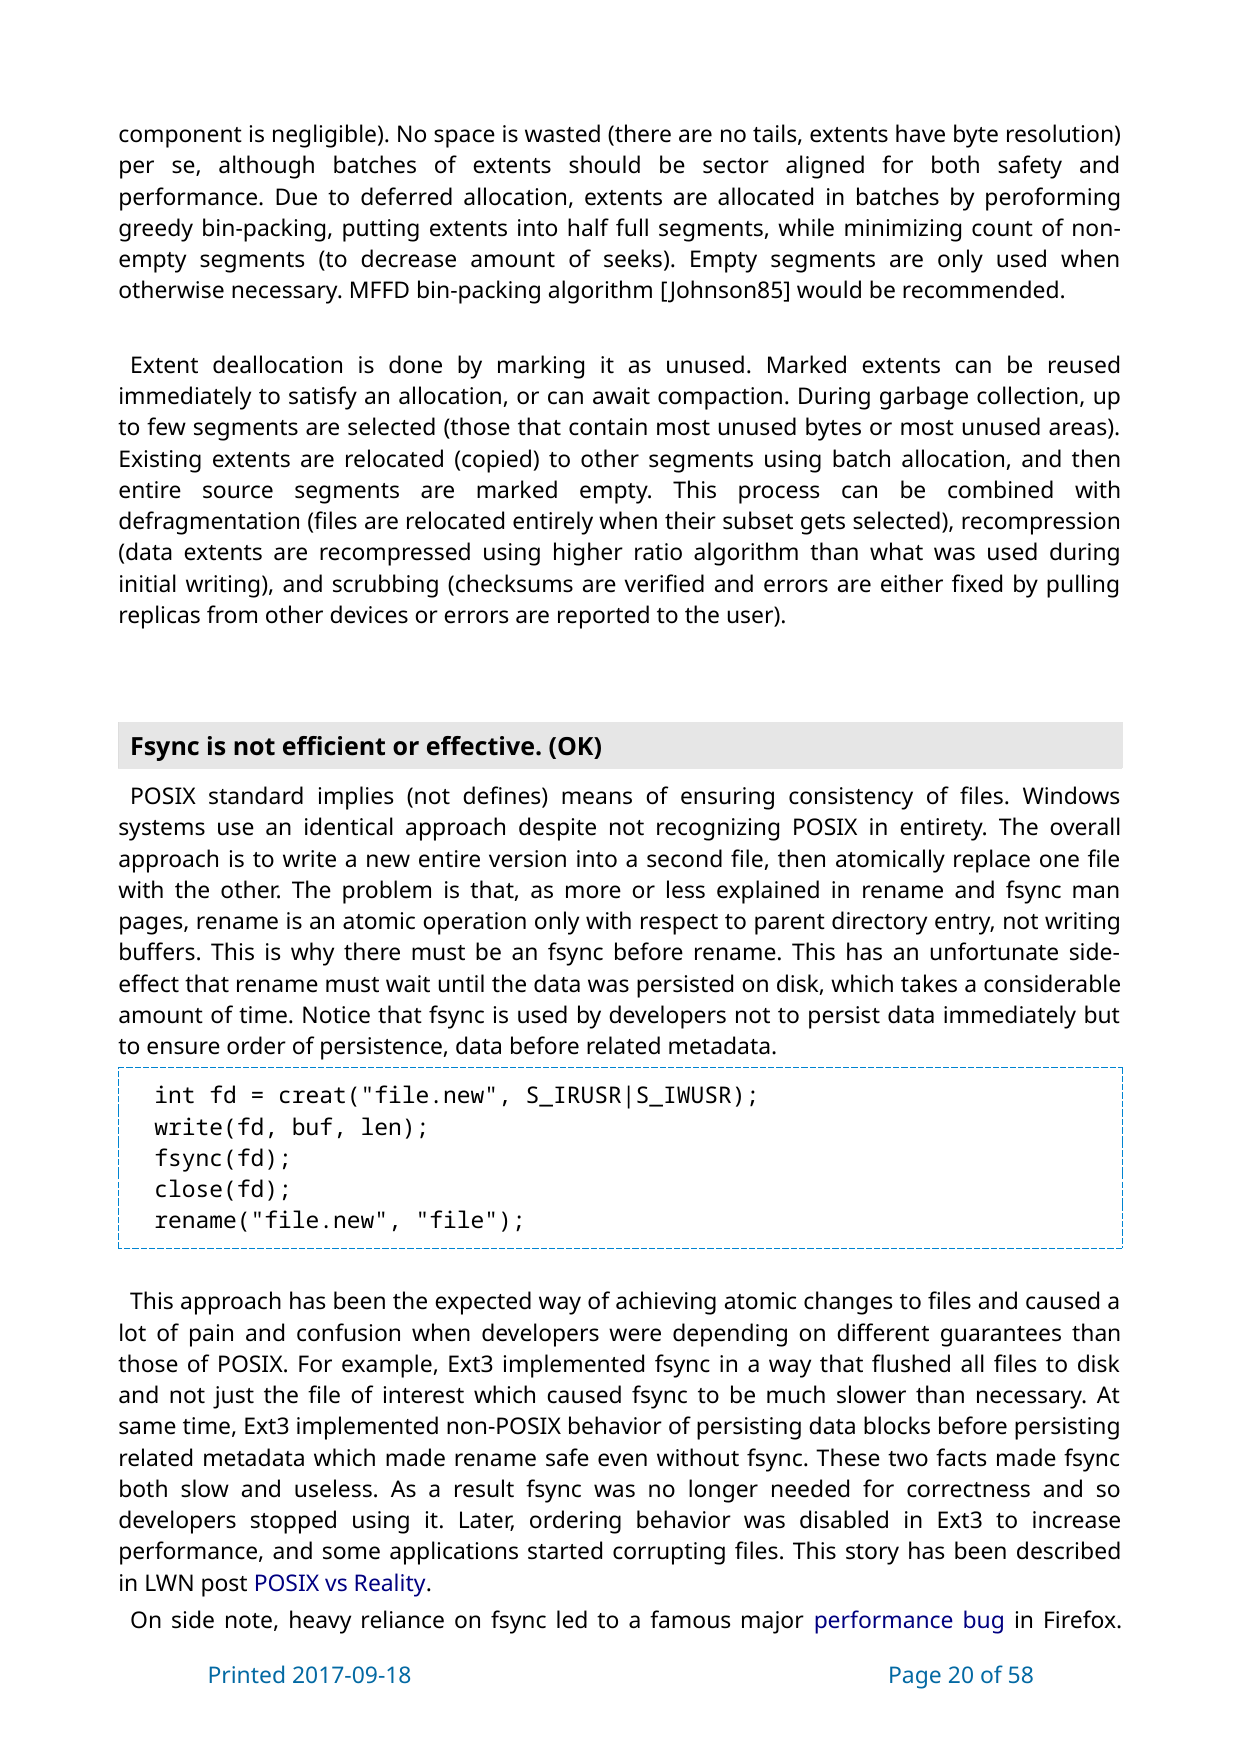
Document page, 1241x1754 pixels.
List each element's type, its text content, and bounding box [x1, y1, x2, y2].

text Extent deallocation is done by marking it as unused. Marked extents can be reused immediately to satisfy an allocation, or can await compaction. During garbage collection, up to few segments are selected (those that contain most unused bytes or most unused areas). Existing extents are relocated (copied) to other segments using batch allocation, and then entire source segments are marked empty. This process can be combined with defragmentation (files are relocated entirely when their subset gets selected), recompression (data extents are recompressed using higher ratio algorithm than what was used during initial writing), and scrubbing (checksums are verified and errors are either fixed by pulling replicas from other devices or errors are reported to the user). [118, 349, 1122, 630]
text This approach has been the expected way of achieving atomic changes to files and caused a lot of pain and confusion when developers were depending on different guarantees than those of POSIX. For example, Ext3 implemented fsync in a way that flushed all files to disk and not just the file of interest which caused fsync to be much slower than necessary. At same time, Ext3 implemented non-POSIX behavior of persisting data blocks before persisting related metadata which made rename safe even without fsync. These two facts made fsync both slow and useless. As a result fsync was no longer needed for correctness and so developers stopped using it. Later, ordering behavior was disabled in Ext3 to increase performance, and some applications started corrupting files. This story has been described in LWN post POSIX vs Reality. [118, 1285, 1122, 1598]
text write(fd, buf, len); [118, 1098, 1122, 1130]
text POSIX standard implies (not defines) means of ensuring consistency of files. Windows systems use an identical approach despite not recognizing POSIX in entirety. The overall approach is to write a new entire version into a second file, then atomically replace one file with the other. The problem is that, as more or less explained in rename and fsync man pages, rename is an atomic operation only with respect to parent directory entry, not writing buffers. This is why there must be an fsync before rename. This has an unfortunate side-effect that rename must wait until the data was persisted on disk, which takes a considerable amount of time. Notice that fsync is used by developers not to persist data immediately but to ensure order of persistence, data before related metadata. [118, 780, 1122, 1061]
text On side note, heavy reliance on fsync led to a famous major performance bug in Firefox. [118, 1604, 1122, 1635]
text fsync(fd); [118, 1130, 1122, 1161]
text component is negligible). No space is wasted (there are no tails, extents have byte resolution) per se, although batches of extents should be sector aligned for both safety and performance. Due to deferred allocation, extents are allocated in batches by peroforming greedy bin-packing, putting extents into half full segments, while minimizing count of non-empty segments (to decrease amount of seeks). Empty segments are only used when otherwise necessary. MFFD bin-packing algorithm [Johnson85] would be recommended. [118, 118, 1122, 306]
subtitle Fsync is not efficient or effective. (OK) [119, 723, 1122, 768]
text close(fd); [118, 1161, 1122, 1192]
text int fd = creat("file.new", S_IRUSR|S_IWUSR); [118, 1067, 1122, 1098]
text rename("file.new", "file"); [118, 1192, 1122, 1248]
